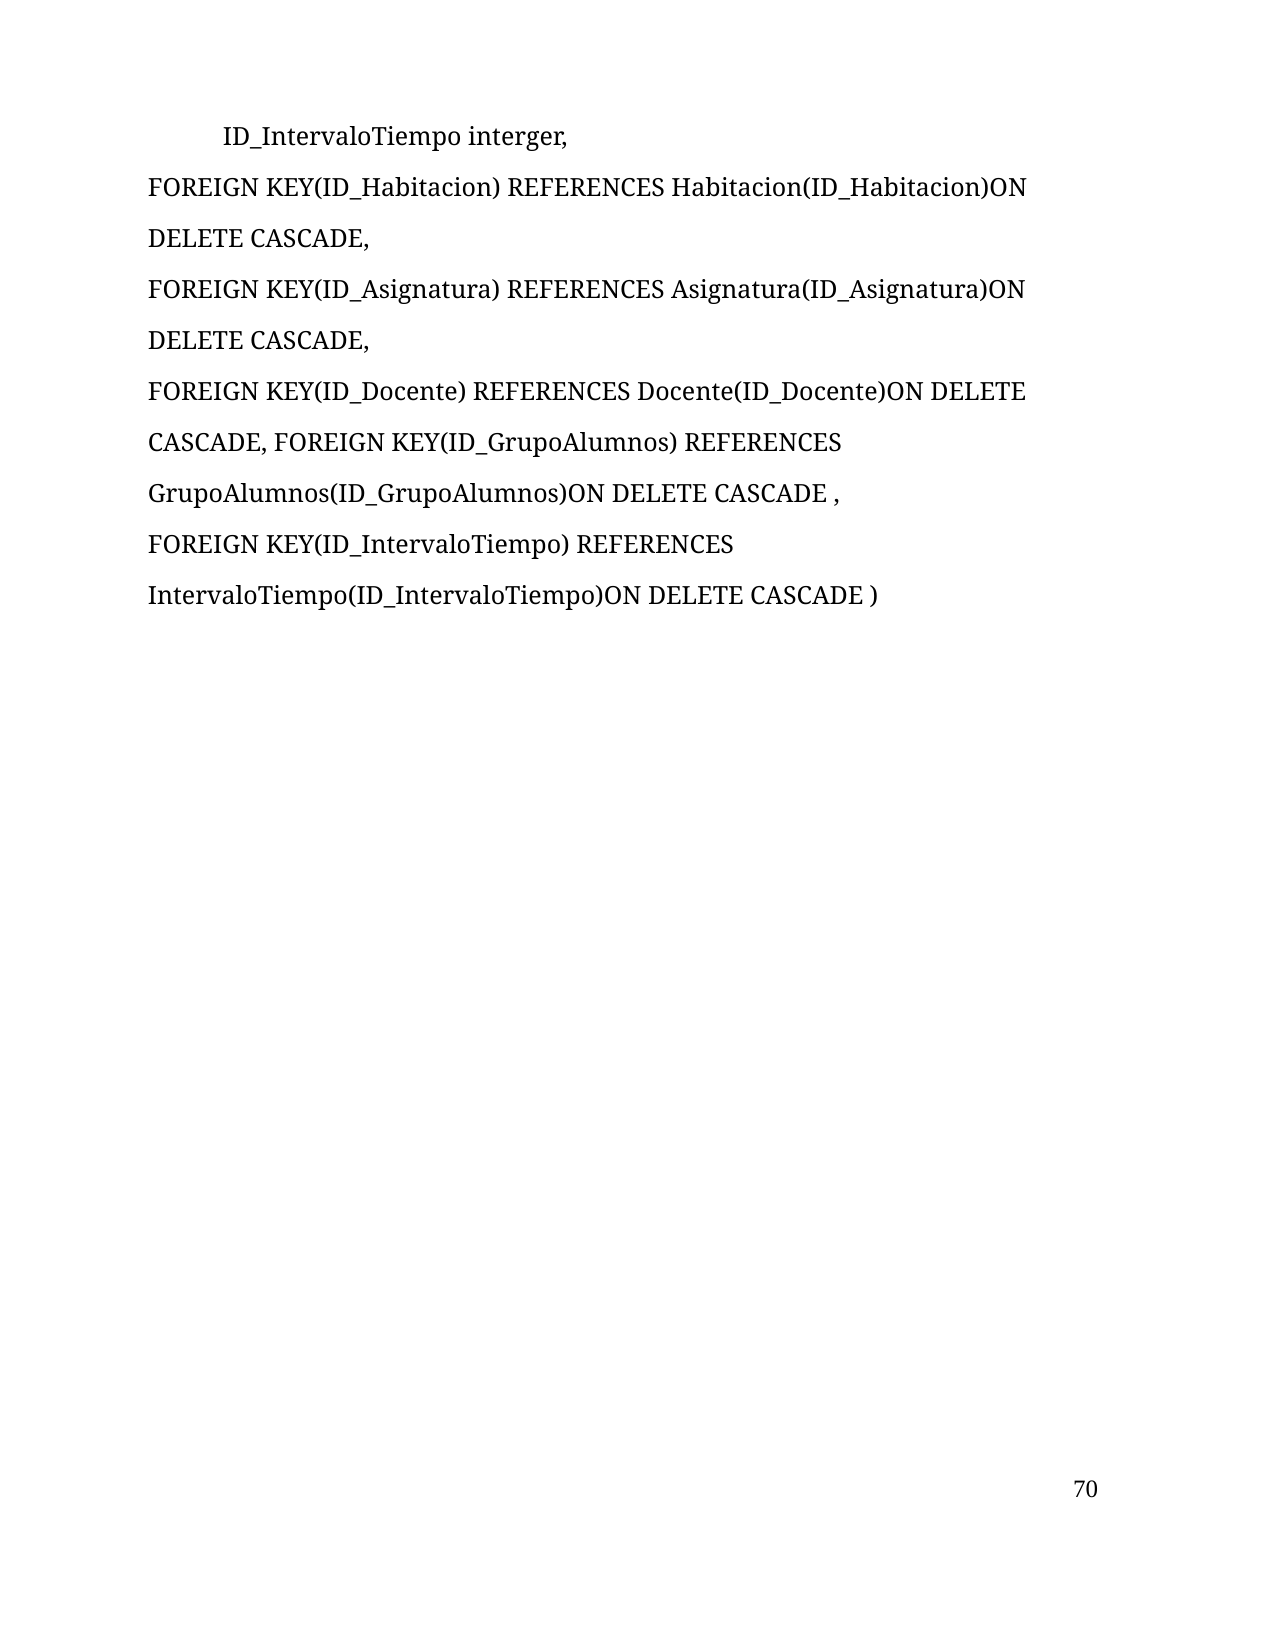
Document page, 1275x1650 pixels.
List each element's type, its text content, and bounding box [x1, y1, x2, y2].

text FOREIGN KEY(ID_Docente) REFERENCES Docente(ID_Docente)ON DELETE CASCADE, FOREIGN KEY(ID_GrupoAlumnos) REFERENCES GrupoAlumnos(ID_GrupoAlumnos)ON DELETE CASCADE , [148, 373, 1098, 509]
text FOREIGN KEY(ID_Habitacion) REFERENCES Habitacion(ID_Habitacion)ON DELETE CASCADE, [148, 169, 1098, 254]
text ID_IntervaloTiempo interger, [148, 118, 1098, 152]
text FOREIGN KEY(ID_IntervaloTiempo) REFERENCES IntervaloTiempo(ID_IntervaloTiempo)ON DELETE CASCADE ) [148, 526, 1098, 612]
text FOREIGN KEY(ID_Asignatura) REFERENCES Asignatura(ID_Asignatura)ON DELETE CASCADE, [148, 271, 1098, 356]
